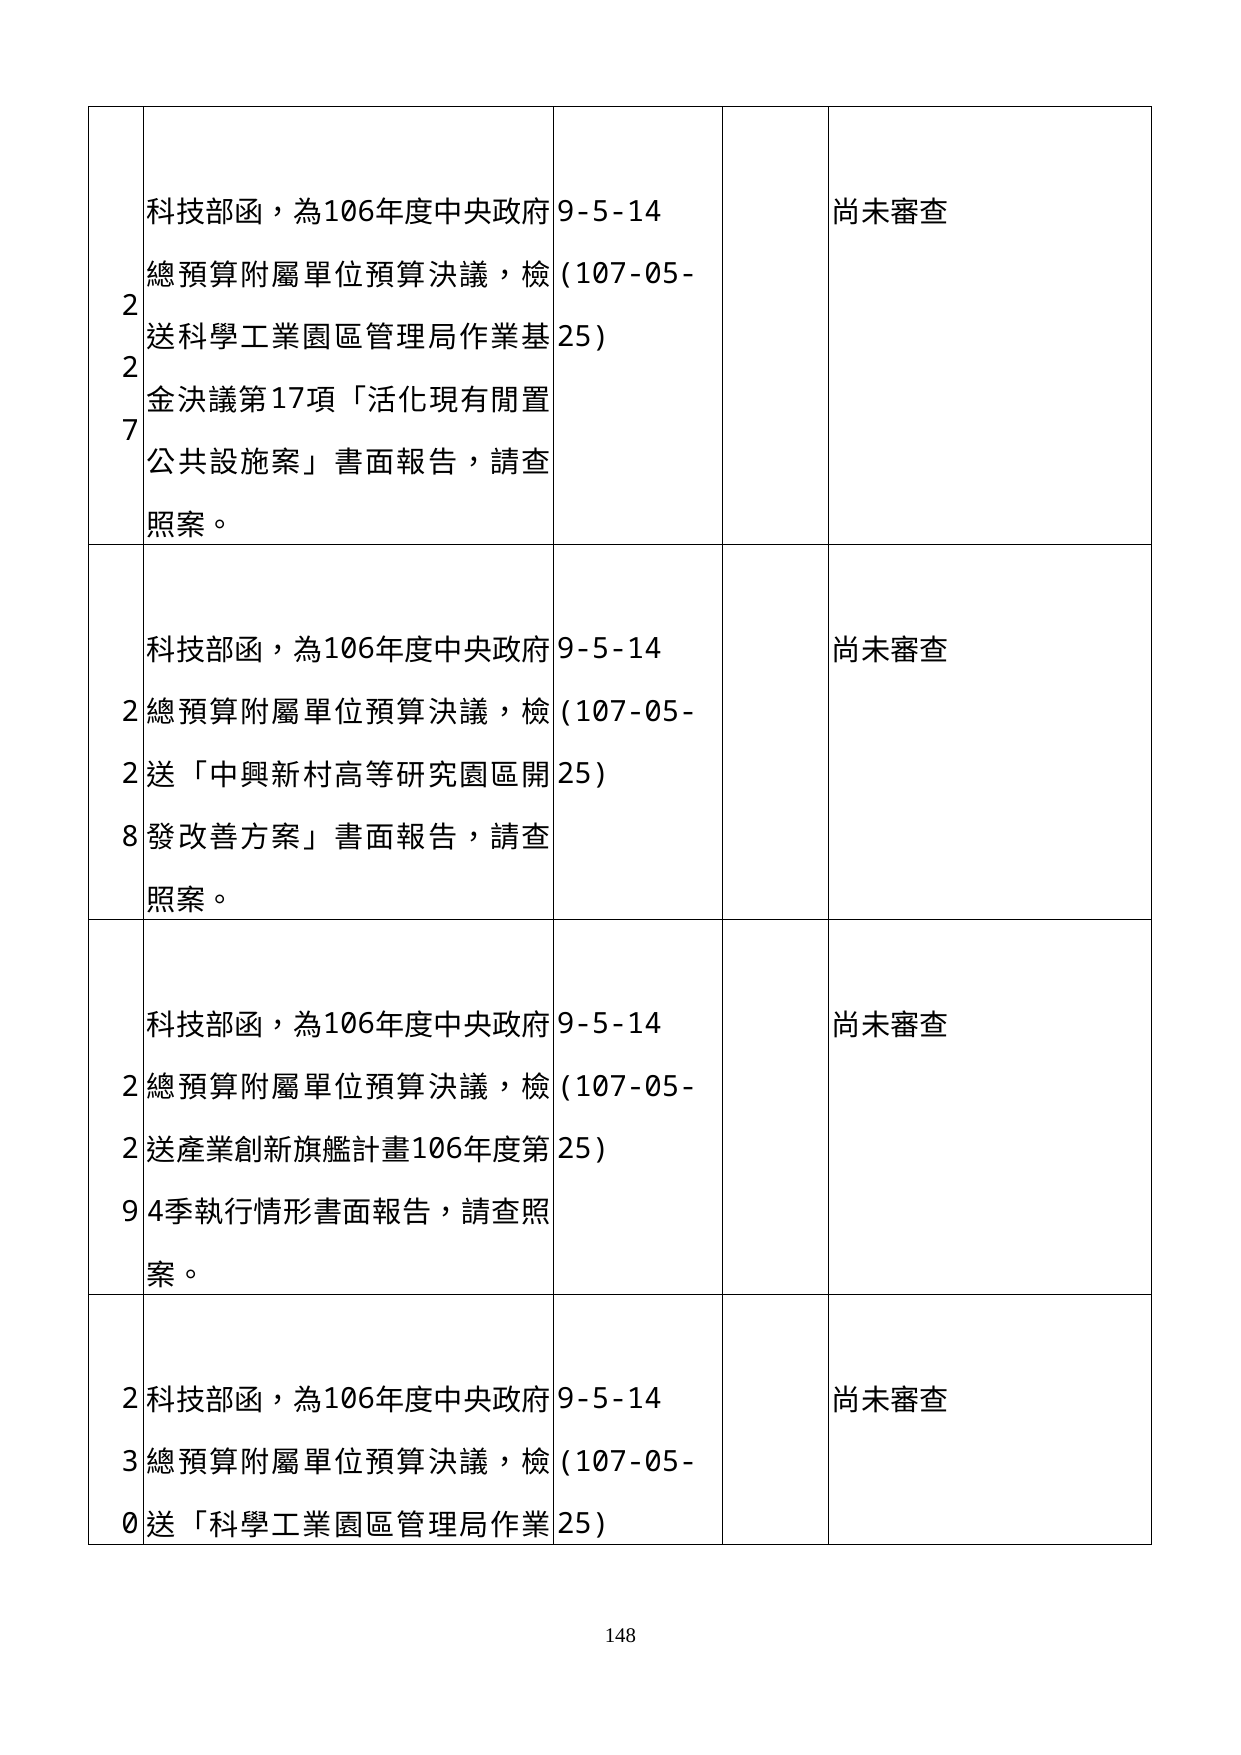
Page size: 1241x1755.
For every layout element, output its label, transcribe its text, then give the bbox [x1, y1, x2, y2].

table_cell 科技部函，為106年度中央政府總預算附屬單位預算決議，檢送科學工業園區管理局作業基金決議第17項「活化現有閒置公共設施案」書面報告，請查照案。 [144, 107, 553, 543]
table_cell [89, 920, 143, 1293]
table_cell 尚未審查 [829, 1295, 1151, 1543]
table_cell 9-5-14 (107-05-25) [554, 545, 722, 918]
table_cell 尚未審查 [829, 107, 1151, 543]
table_cell [89, 545, 143, 918]
table_cell 9-5-14 (107-05-25) [554, 920, 722, 1293]
table_cell [723, 920, 828, 1293]
table_cell [89, 107, 143, 543]
table_cell 尚未審查 [829, 545, 1151, 918]
table_cell [723, 107, 828, 543]
table_cell [723, 1295, 828, 1543]
table_cell [723, 545, 828, 918]
table_cell 9-5-14 (107-05-25) [554, 1295, 722, 1543]
table_cell 9-5-14 (107-05-25) [554, 107, 722, 543]
table_cell 科技部函，為106年度中央政府總預算附屬單位預算決議，檢送「科學工業園區管理局作業 [144, 1295, 553, 1543]
table_cell 尚未審查 [829, 920, 1151, 1293]
table_cell [89, 1295, 143, 1543]
table_cell 科技部函，為106年度中央政府總預算附屬單位預算決議，檢送產業創新旗艦計畫106年度第4季執行情形書面報告，請查照案。 [144, 920, 553, 1293]
table_cell 科技部函，為106年度中央政府總預算附屬單位預算決議，檢送「中興新村高等研究園區開發改善方案」書面報告，請查照案。 [144, 545, 553, 918]
